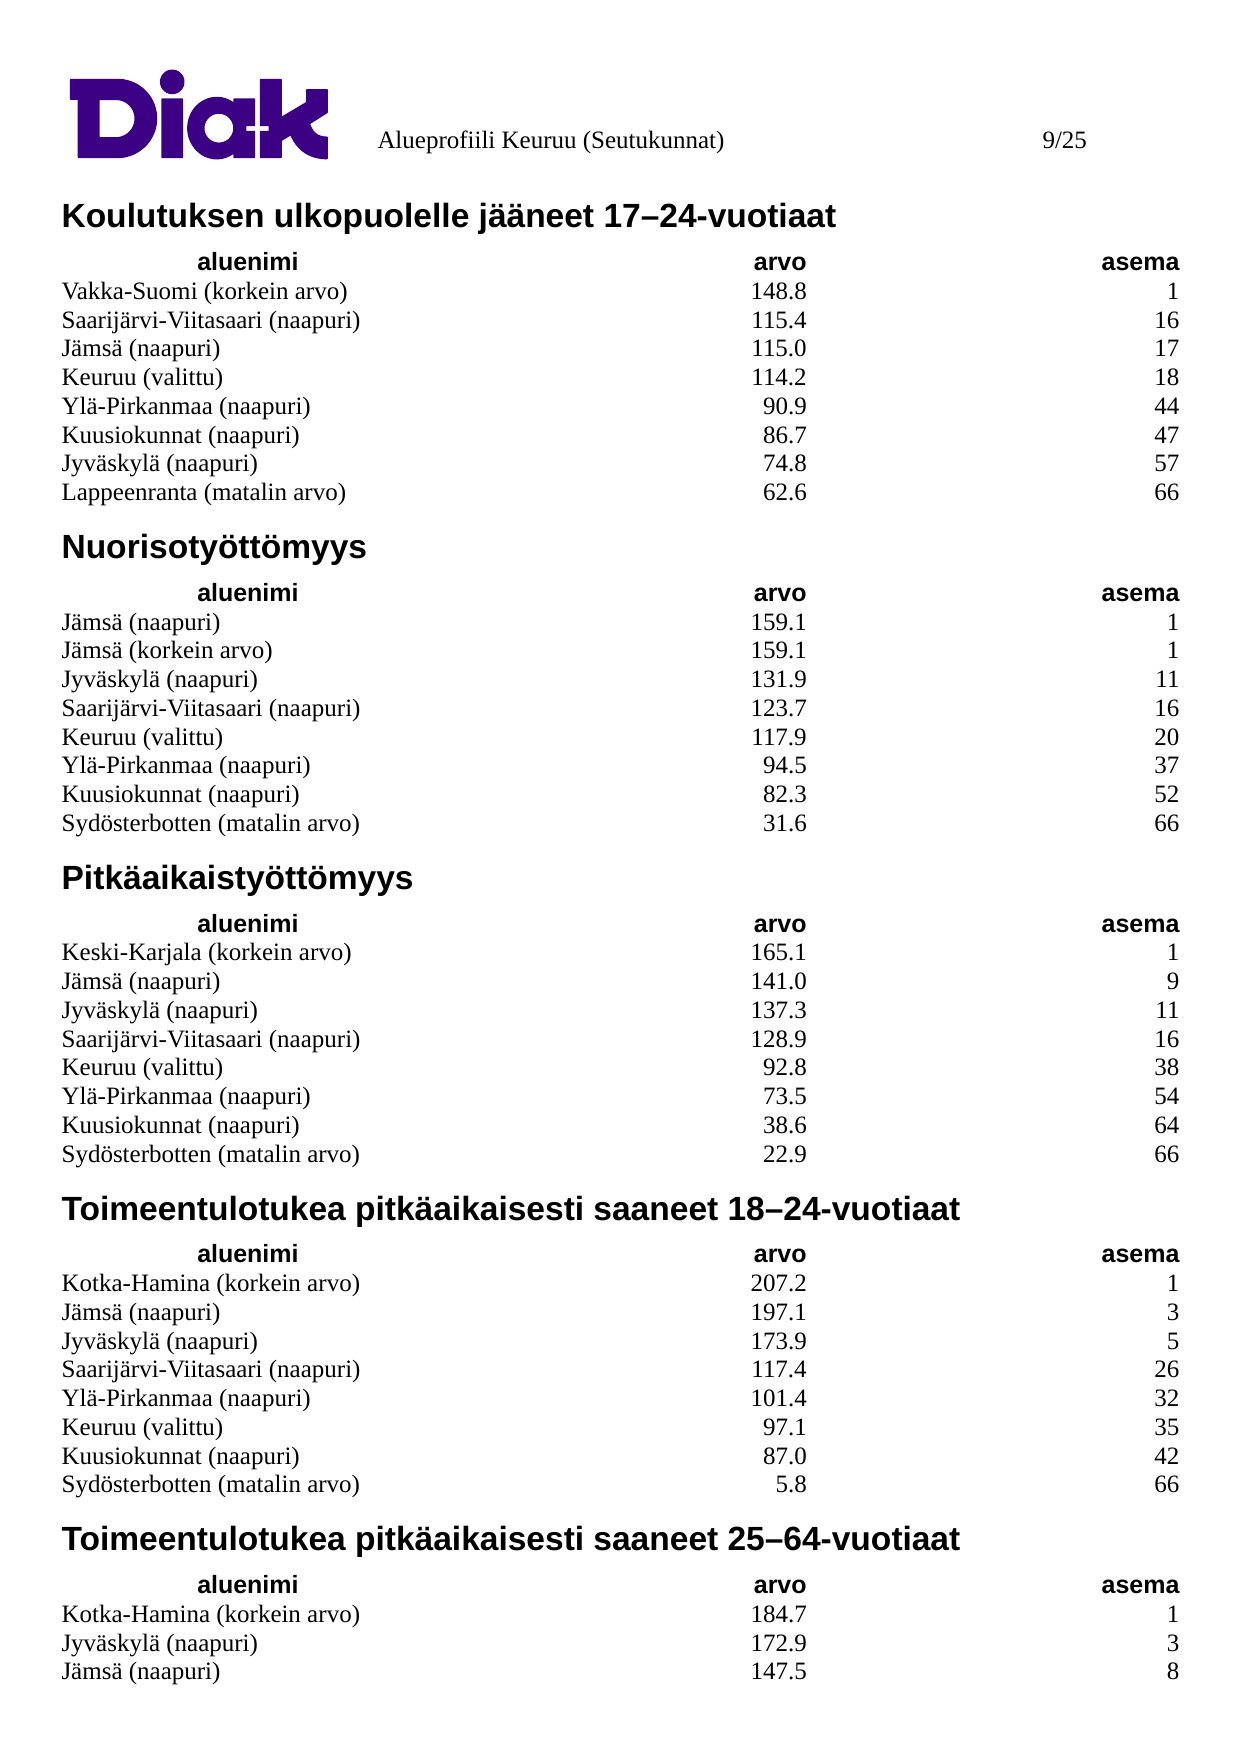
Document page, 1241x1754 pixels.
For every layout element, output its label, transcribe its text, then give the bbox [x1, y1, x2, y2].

table_cell 101.4 [434, 1383, 806, 1412]
table_cell 117.9 [434, 722, 806, 751]
table_cell Kuusiokunnat (naapuri) [61, 1110, 434, 1139]
table_cell Ylä-Pirkanmaa (naapuri) [61, 391, 434, 420]
table_header aluenimi [61, 578, 434, 607]
table_cell 16 [806, 693, 1179, 722]
table_cell 97.1 [434, 1412, 806, 1441]
table_header asema [806, 1240, 1179, 1268]
table_cell Jämsä (naapuri) [61, 334, 434, 362]
table_cell 114.2 [434, 362, 806, 391]
table_cell Ylä-Pirkanmaa (naapuri) [61, 1081, 434, 1110]
table_cell 82.3 [434, 779, 806, 808]
table_cell Keski-Karjala (korkein arvo) [61, 938, 434, 966]
table_cell 18 [806, 362, 1179, 391]
table_cell 42 [806, 1441, 1179, 1469]
table_cell 197.1 [434, 1297, 806, 1326]
table_cell 147.5 [434, 1656, 806, 1685]
table_header arvo [434, 1240, 806, 1268]
table_cell 131.9 [434, 664, 806, 693]
table_cell 66 [806, 477, 1179, 506]
table_cell 3 [806, 1297, 1179, 1326]
table_cell 123.7 [434, 693, 806, 722]
subtitle Koulutuksen ulkopuolelle jääneet 17–24-vuotiaat [61, 196, 1179, 235]
table_cell 62.6 [434, 477, 806, 506]
table_cell Sydösterbotten (matalin arvo) [61, 1470, 434, 1498]
table_cell 26 [806, 1355, 1179, 1383]
table_cell Jämsä (naapuri) [61, 1656, 434, 1685]
table_header aluenimi [61, 1570, 434, 1599]
table_cell Saarijärvi-Viitasaari (naapuri) [61, 693, 434, 722]
table_cell 66 [806, 1470, 1179, 1498]
table_cell 90.9 [434, 391, 806, 420]
subtitle Pitkäaikaistyöttömyys [61, 858, 1179, 896]
subtitle Toimeentulotukea pitkäaikaisesti saaneet 18–24-vuotiaat [61, 1188, 1179, 1227]
table_cell Jämsä (naapuri) [61, 1297, 434, 1326]
table_cell 73.5 [434, 1081, 806, 1110]
table_cell 117.4 [434, 1355, 806, 1383]
table_cell 159.1 [434, 607, 806, 636]
table_cell Sydösterbotten (matalin arvo) [61, 1139, 434, 1167]
table_cell 64 [806, 1110, 1179, 1139]
table_header asema [806, 1570, 1179, 1599]
table_header aluenimi [61, 1240, 434, 1268]
table_cell Kotka-Hamina (korkein arvo) [61, 1599, 434, 1628]
table_cell 115.0 [434, 334, 806, 362]
table_cell Jyväskylä (naapuri) [61, 664, 434, 693]
table_cell 5 [806, 1326, 1179, 1354]
table_cell 87.0 [434, 1441, 806, 1469]
table_cell 47 [806, 420, 1179, 448]
table_cell 1 [806, 1599, 1179, 1628]
table_cell 165.1 [434, 938, 806, 966]
table_cell Jämsä (naapuri) [61, 966, 434, 995]
table_cell 16 [806, 305, 1179, 333]
table_cell 1 [806, 607, 1179, 636]
table_cell 141.0 [434, 966, 806, 995]
table_cell Kuusiokunnat (naapuri) [61, 779, 434, 808]
table_header asema [806, 578, 1179, 607]
table_cell Jyväskylä (naapuri) [61, 995, 434, 1024]
table_cell 22.9 [434, 1139, 806, 1167]
table_cell Ylä-Pirkanmaa (naapuri) [61, 1383, 434, 1412]
table_cell Sydösterbotten (matalin arvo) [61, 808, 434, 837]
table_cell Keuruu (valittu) [61, 1412, 434, 1441]
table_cell 38 [806, 1053, 1179, 1081]
table_header asema [806, 247, 1179, 276]
table_header arvo [434, 909, 806, 937]
table_cell 57 [806, 449, 1179, 477]
table_header aluenimi [61, 247, 434, 276]
table_header arvo [434, 1570, 806, 1599]
table_cell 128.9 [434, 1024, 806, 1052]
table_cell 148.8 [434, 276, 806, 305]
table_cell Keuruu (valittu) [61, 1053, 434, 1081]
subtitle Toimeentulotukea pitkäaikaisesti saaneet 25–64-vuotiaat [61, 1519, 1179, 1558]
table_cell 207.2 [434, 1268, 806, 1297]
table_cell 86.7 [434, 420, 806, 448]
table_cell Kuusiokunnat (naapuri) [61, 1441, 434, 1469]
table_cell 1 [806, 276, 1179, 305]
table_cell Ylä-Pirkanmaa (naapuri) [61, 751, 434, 779]
table_cell 11 [806, 664, 1179, 693]
table_cell 52 [806, 779, 1179, 808]
table_cell 94.5 [434, 751, 806, 779]
table_cell 32 [806, 1383, 1179, 1412]
table_cell 17 [806, 334, 1179, 362]
table_cell 54 [806, 1081, 1179, 1110]
table_cell Jyväskylä (naapuri) [61, 449, 434, 477]
table_cell 44 [806, 391, 1179, 420]
table_cell 1 [806, 636, 1179, 664]
table_cell 20 [806, 722, 1179, 751]
table_cell 115.4 [434, 305, 806, 333]
table_cell Kotka-Hamina (korkein arvo) [61, 1268, 434, 1297]
table_cell Jämsä (korkein arvo) [61, 636, 434, 664]
subtitle Nuorisotyöttömyys [61, 527, 1179, 566]
table_cell 184.7 [434, 1599, 806, 1628]
table_header aluenimi [61, 909, 434, 937]
table_cell 31.6 [434, 808, 806, 837]
table_cell Jyväskylä (naapuri) [61, 1326, 434, 1354]
table_cell 38.6 [434, 1110, 806, 1139]
table_cell Saarijärvi-Viitasaari (naapuri) [61, 1024, 434, 1052]
table_header asema [806, 909, 1179, 937]
table_cell Jyväskylä (naapuri) [61, 1628, 434, 1656]
table_cell Kuusiokunnat (naapuri) [61, 420, 434, 448]
table_cell 173.9 [434, 1326, 806, 1354]
table_cell 1 [806, 1268, 1179, 1297]
table_cell 1 [806, 938, 1179, 966]
table_cell 9 [806, 966, 1179, 995]
table_cell 137.3 [434, 995, 806, 1024]
table_cell 66 [806, 808, 1179, 837]
table_cell 5.8 [434, 1470, 806, 1498]
table_cell 74.8 [434, 449, 806, 477]
table_cell Saarijärvi-Viitasaari (naapuri) [61, 1355, 434, 1383]
table_cell Vakka-Suomi (korkein arvo) [61, 276, 434, 305]
table_cell 172.9 [434, 1628, 806, 1656]
table_cell 159.1 [434, 636, 806, 664]
table_cell 11 [806, 995, 1179, 1024]
table_cell Keuruu (valittu) [61, 722, 434, 751]
table_cell Lappeenranta (matalin arvo) [61, 477, 434, 506]
table_cell Saarijärvi-Viitasaari (naapuri) [61, 305, 434, 333]
table_header arvo [434, 578, 806, 607]
table_cell 16 [806, 1024, 1179, 1052]
table_cell Keuruu (valittu) [61, 362, 434, 391]
table_cell 92.8 [434, 1053, 806, 1081]
table_cell 8 [806, 1656, 1179, 1685]
table_cell Jämsä (naapuri) [61, 607, 434, 636]
table_cell 37 [806, 751, 1179, 779]
table_header arvo [434, 247, 806, 276]
table_cell 3 [806, 1628, 1179, 1656]
table_cell 66 [806, 1139, 1179, 1167]
table_cell 35 [806, 1412, 1179, 1441]
